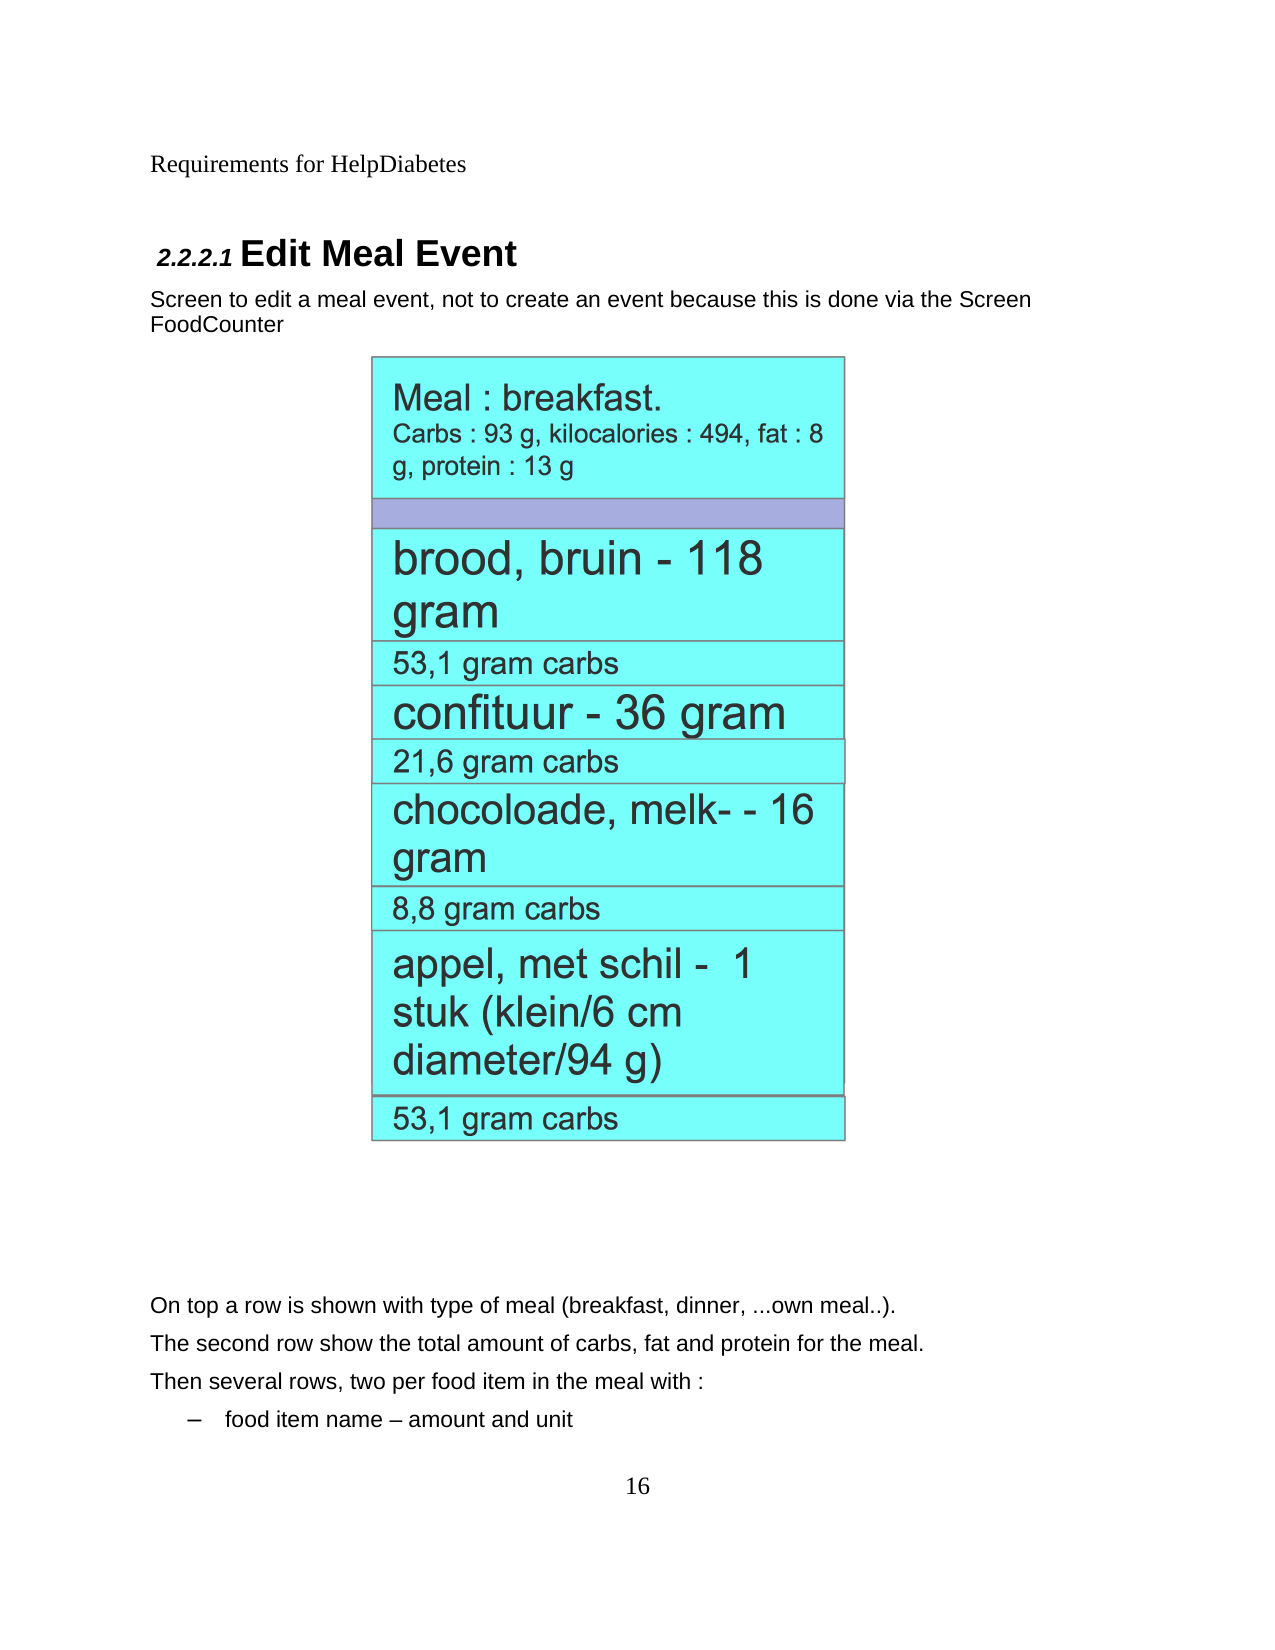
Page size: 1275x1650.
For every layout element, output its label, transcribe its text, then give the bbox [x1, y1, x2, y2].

picture [370, 350, 905, 1212]
text On top a row is shown with type of meal (breakfast, dinner, ...own meal..). [150, 1292, 1125, 1318]
text Then several rows, two per food item in the meal with : [150, 1369, 1125, 1394]
subtitle Edit Meal Event [150, 232, 1125, 274]
text The second row show the total amount of carbs, fat and protein for the meal. [150, 1331, 1125, 1356]
list food item name – amount and unit [187, 1407, 1125, 1433]
text Screen to edit a meal event, not to create an event because this is done via the Screen FoodCounter [150, 287, 1125, 338]
